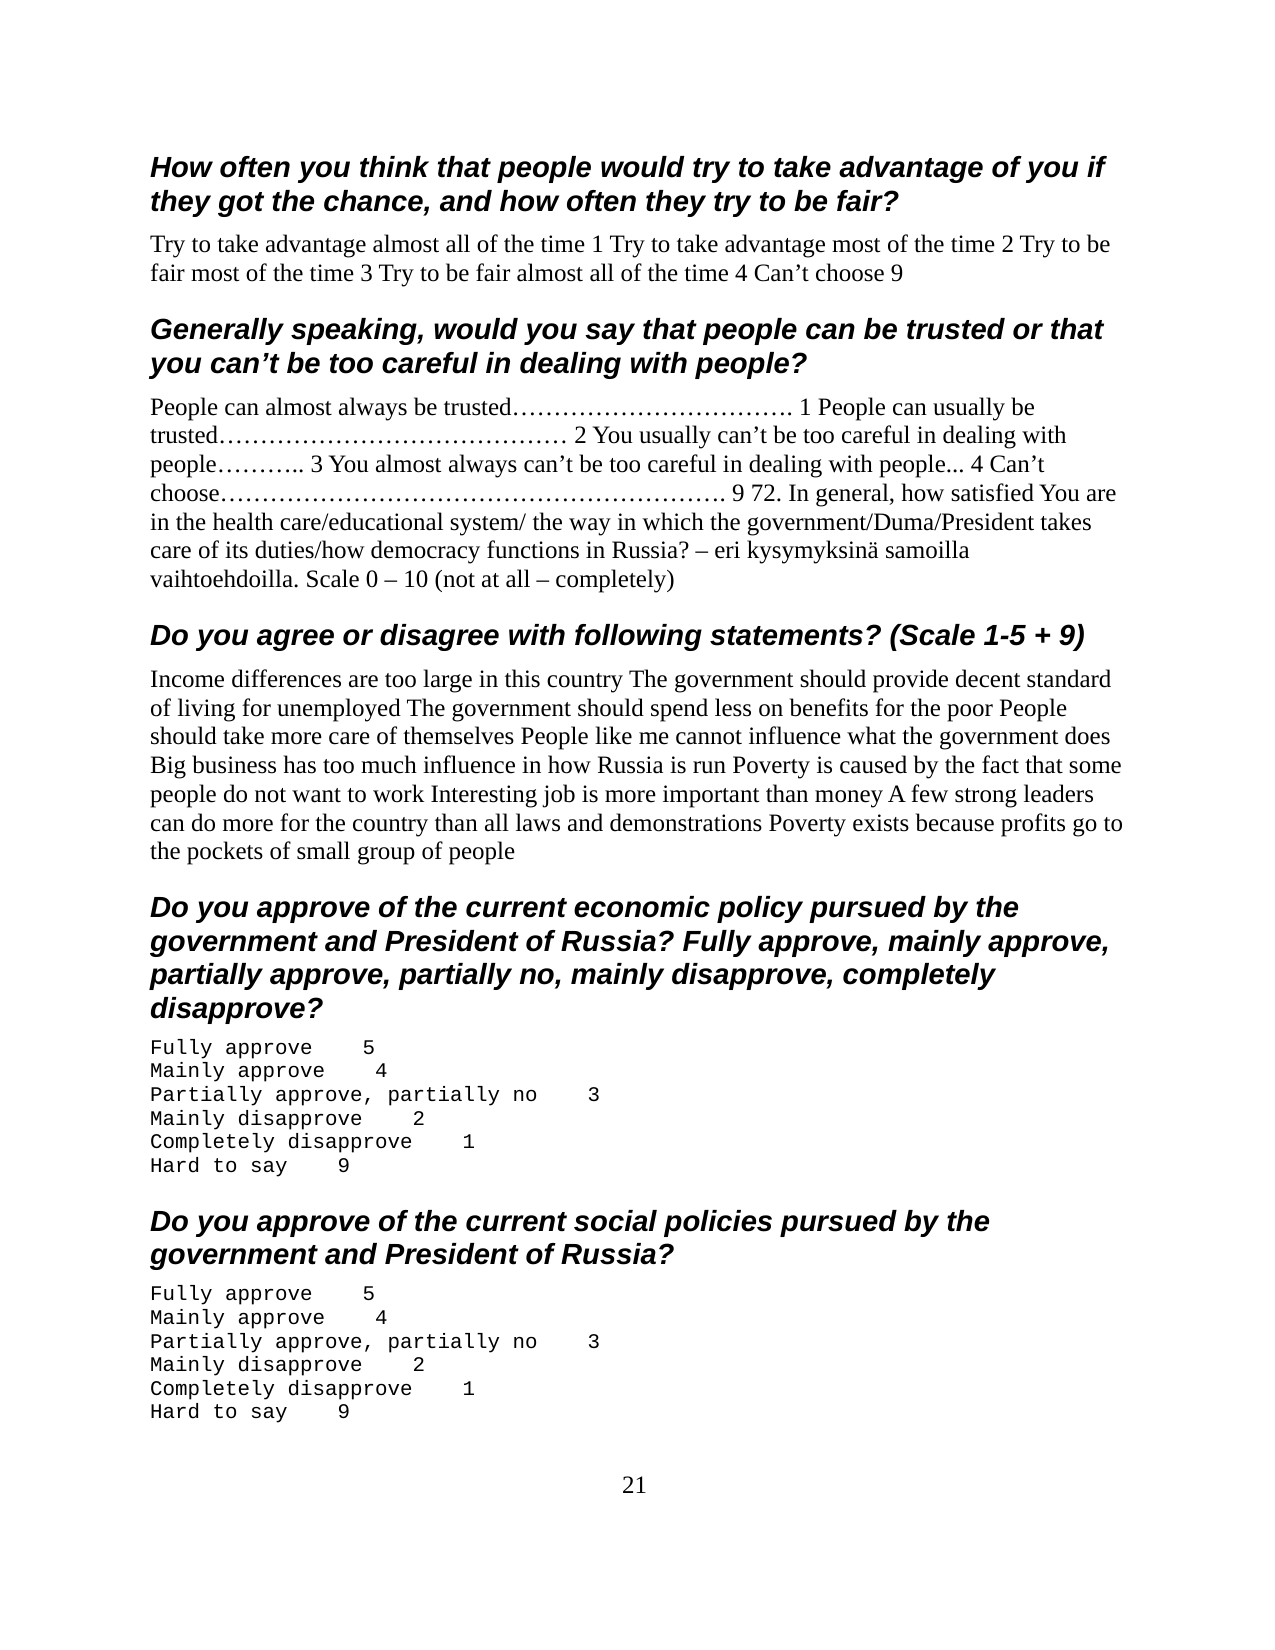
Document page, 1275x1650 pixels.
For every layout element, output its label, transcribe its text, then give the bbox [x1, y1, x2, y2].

text Try to take advantage almost all of the time 1 Try to take advantage most of the time 2 Try to be fair most of the time 3 Try to be fair almost all of the time 4 Can’t choose 9 [150, 229, 1125, 287]
text Hard to say 9 [150, 1155, 1125, 1179]
text Hard to say 9 [150, 1402, 1125, 1425]
text Completely disapprove 1 [150, 1378, 1125, 1402]
text Fully approve 5 [150, 1037, 1125, 1061]
text Partially approve, partially no 3 [150, 1084, 1125, 1108]
text Fully approve 5 [150, 1283, 1125, 1307]
text Mainly disapprove 2 [150, 1108, 1125, 1131]
text Income differences are too large in this country The government should provide decent standard of living for unemployed The government should spend less on benefits for the poor People should take more care of themselves People like me cannot influence what the government does Big business has too much influence in how Russia is run Poverty is caused by the fact that some people do not want to work Interesting job is more important than money A few strong leaders can do more for the country than all laws and demonstrations Poverty exists because profits go to the pockets of small group of people [150, 664, 1125, 865]
text Mainly approve 4 [150, 1061, 1125, 1084]
text Partially approve, partially no 3 [150, 1331, 1125, 1354]
subtitle Do you approve of the current economic policy pursued by the government and President of Russia? Fully approve, mainly approve, partially approve, partially no, mainly disapprove, completely disapprove? [150, 890, 1125, 1024]
subtitle Do you agree or disagree with following statements? (Scale 1-5 + 9) [150, 618, 1125, 651]
subtitle Generally speaking, would you say that people can be trusted or that you can’t be too careful in dealing with people? [150, 312, 1125, 379]
subtitle Do you approve of the current social policies pursued by the government and President of Russia? [150, 1204, 1125, 1271]
text People can almost always be trusted……………………………. 1 People can usually be trusted…………………………………… 2 You usually can’t be too careful in dealing with people……….. 3 You almost always can’t be too careful in dealing with people... 4 Can’t choose……………………………………………………. 9 72. In general, how satisfied You are in the health care/educational system/ the way in which the government/Duma/President takes care of its duties/how democracy functions in Russia? – eri kysymyksinä samoilla vaihtoehdoilla. Scale 0 – 10 (not at all – completely) [150, 392, 1125, 593]
text Mainly approve 4 [150, 1307, 1125, 1331]
text Completely disapprove 1 [150, 1131, 1125, 1155]
text Mainly disapprove 2 [150, 1354, 1125, 1378]
subtitle How often you think that people would try to take advantage of you if they got the chance, and how often they try to be fair? [150, 150, 1125, 217]
